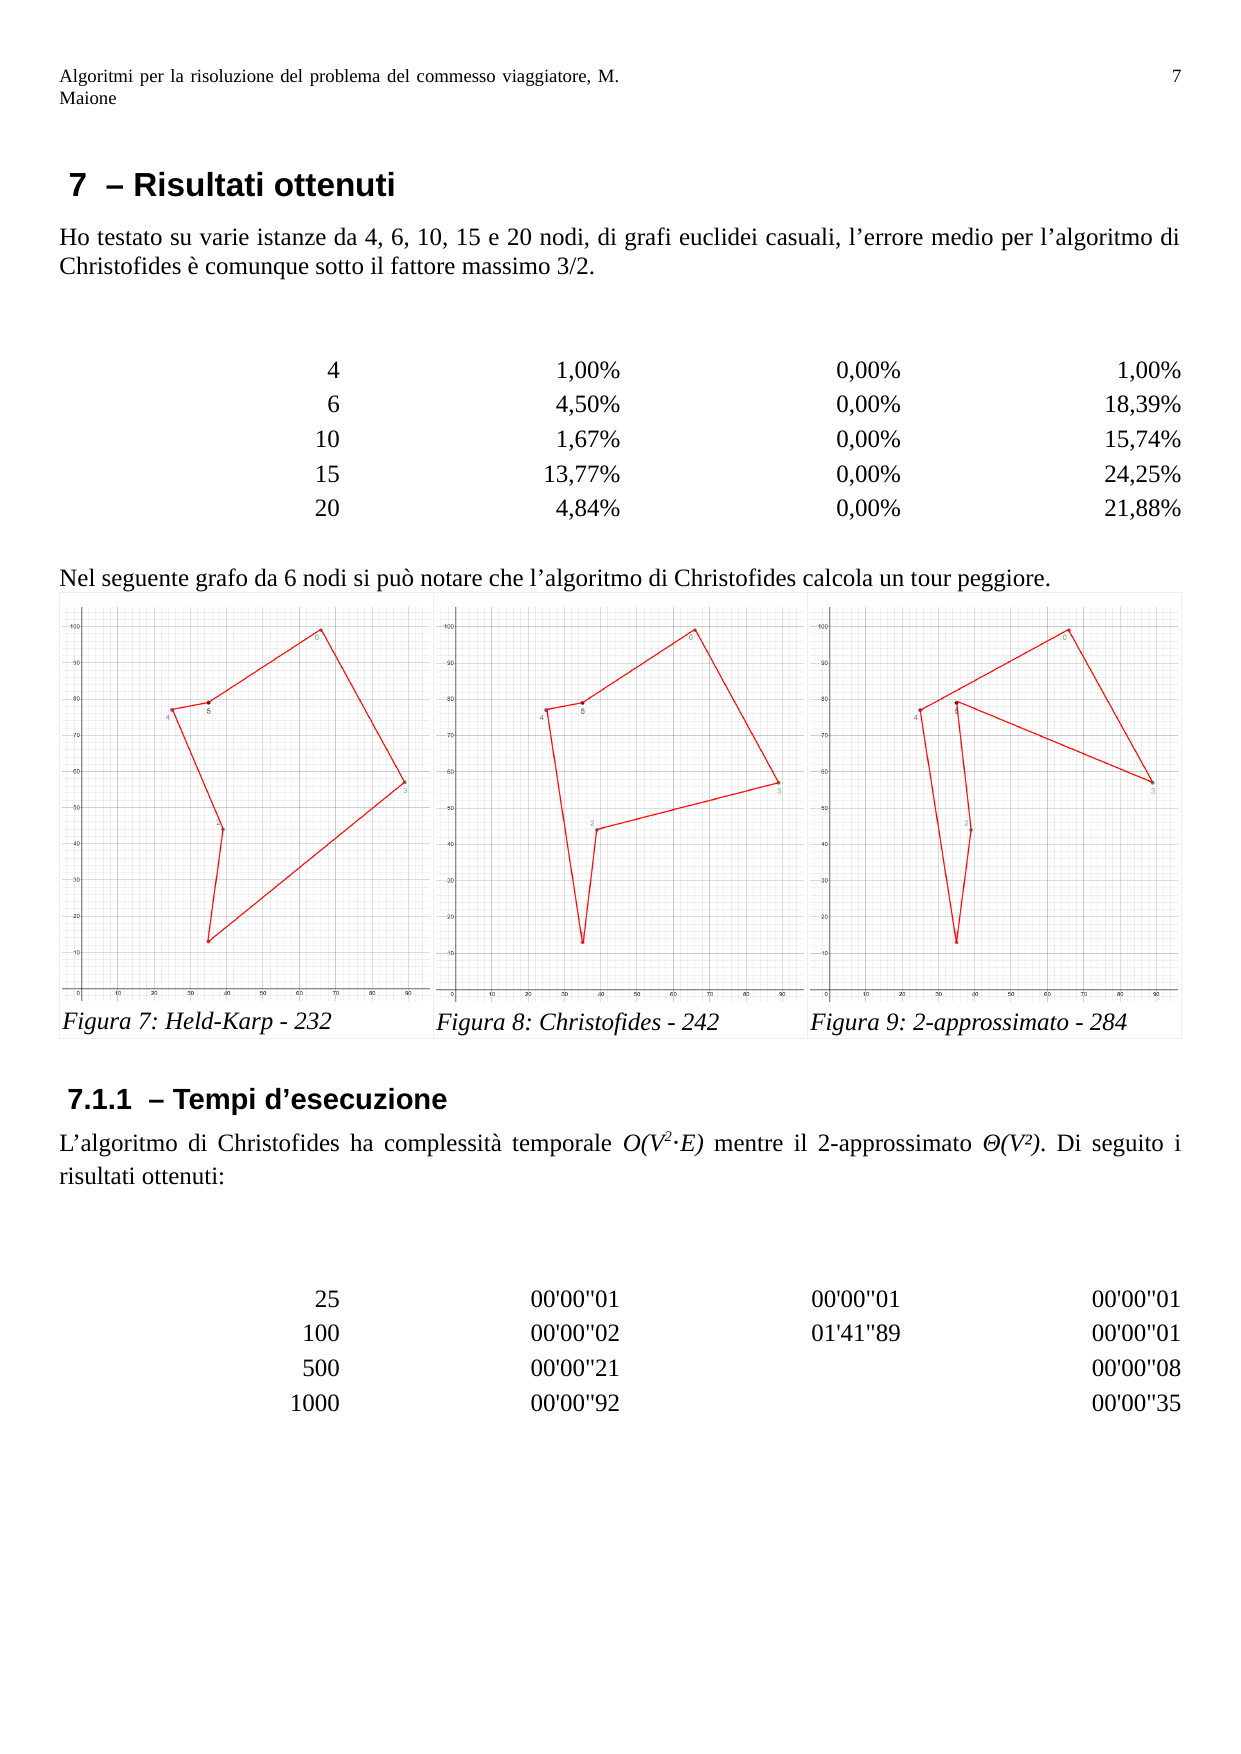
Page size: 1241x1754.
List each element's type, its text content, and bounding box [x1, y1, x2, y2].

text L’algoritmo di Christofides ha complessità temporale O(V2⋅E) mentre il 2-approssimato Θ(V²). Di seguito i risultati ottenuti: [59, 1128, 1181, 1189]
table_header [60, 593, 433, 1038]
table_cell 4,50% [340, 384, 620, 418]
table_cell 0,00% [620, 488, 901, 522]
table_cell [620, 1347, 901, 1382]
table_cell 4,84% [340, 488, 620, 522]
table_cell 00'00"92 [340, 1382, 620, 1417]
table_cell 4 [59, 349, 339, 383]
text Nel seguente grafo da 6 nodi si può notare che l’algoritmo di Christofides calcola un tour peggiore. [59, 563, 1181, 592]
table_cell 00'00"01 [340, 1278, 620, 1312]
subtitle Tempi d’esecuzione [59, 1082, 1181, 1115]
table_header Tempo d’esecuzione [340, 1209, 1181, 1243]
table_cell 01'41"89 [620, 1313, 901, 1347]
subtitle Risultati ottenuti [59, 165, 1181, 203]
table_cell 00'00"01 [901, 1278, 1181, 1312]
table_cell 15 [59, 453, 339, 488]
table_cell 00'00"01 [901, 1313, 1181, 1347]
table_cell [620, 1382, 901, 1417]
table_cell 24,25% [901, 453, 1181, 488]
table_header Errore medio [340, 280, 1181, 314]
table_cell Christofides [340, 1243, 620, 1278]
table_cell 100 [59, 1313, 339, 1347]
table_cell Held – Karp [620, 1243, 901, 1278]
table_cell 21,88% [901, 488, 1181, 522]
table_cell 10 [59, 418, 339, 453]
table_cell 18,39% [901, 384, 1181, 418]
picture [810, 607, 1179, 1002]
table_cell 6 [59, 384, 339, 418]
table_cell 1,00% [901, 349, 1181, 383]
table_cell 0,00% [620, 453, 901, 488]
table_header [808, 593, 1181, 1038]
picture [62, 607, 430, 1001]
table_cell 2-approssimato [901, 314, 1181, 349]
table_header [59, 1039, 433, 1067]
table_cell 00'00"35 [901, 1382, 1181, 1417]
table_cell Held – Karp [620, 314, 901, 349]
table_cell 500 [59, 1347, 339, 1382]
text Ho testato su varie istanze da 4, 6, 10, 15 e 20 nodi, di grafi euclidei casuali, l’errore medio per l’algoritmo di Christofides è comunque sotto il fattore massimo 3/2. [59, 222, 1181, 279]
table_cell 15,74% [901, 418, 1181, 453]
table_cell 00'00"21 [340, 1347, 620, 1382]
table_header [433, 1039, 807, 1067]
table_cell 20 [59, 488, 339, 522]
table_cell 0,00% [620, 418, 901, 453]
table_cell Christofides [340, 314, 620, 349]
table_cell 25 [59, 1278, 339, 1312]
picture [436, 607, 804, 1002]
table_cell 2-Approssimato [901, 1243, 1181, 1278]
table_cell 00'00"08 [901, 1347, 1181, 1382]
table_cell 1000 [59, 1382, 339, 1417]
table_cell 0,00% [620, 384, 901, 418]
table_cell 00'00"01 [620, 1278, 901, 1312]
table_header [807, 1039, 1181, 1067]
table_cell 00'00"02 [340, 1313, 620, 1347]
table_header Nodi [59, 1209, 339, 1278]
table_cell 1,67% [340, 418, 620, 453]
table_cell 0,00% [620, 349, 901, 383]
table_header Nodi [59, 280, 339, 349]
table_cell 1,00% [340, 349, 620, 383]
table_header [434, 593, 807, 1038]
table_cell 13,77% [340, 453, 620, 488]
